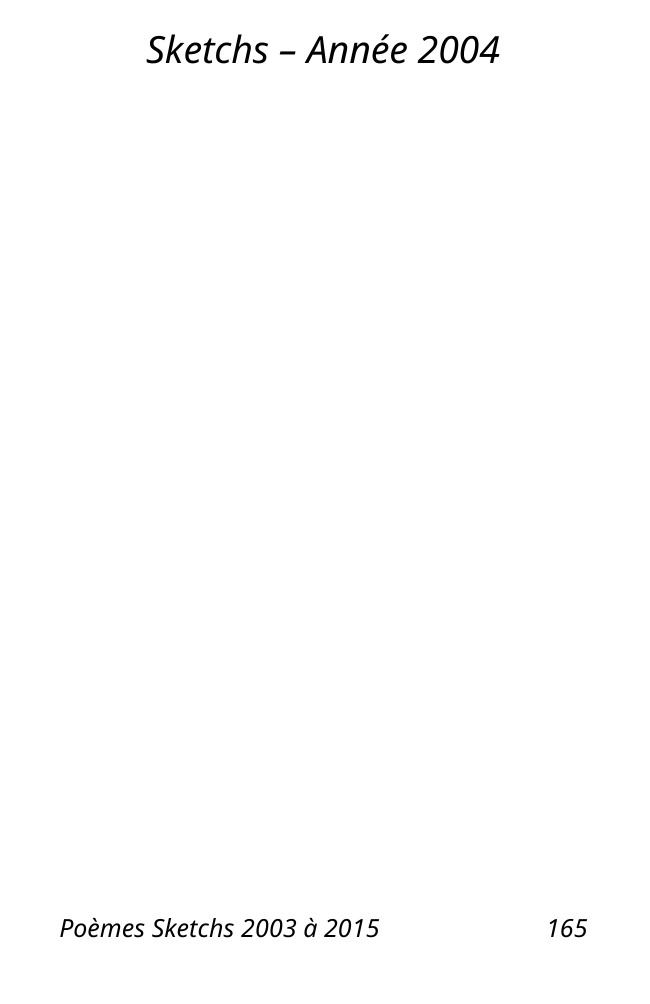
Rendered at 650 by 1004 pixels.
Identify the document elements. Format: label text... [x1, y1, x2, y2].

subtitle Sketchs – Année 2004 [59, 24, 591, 75]
